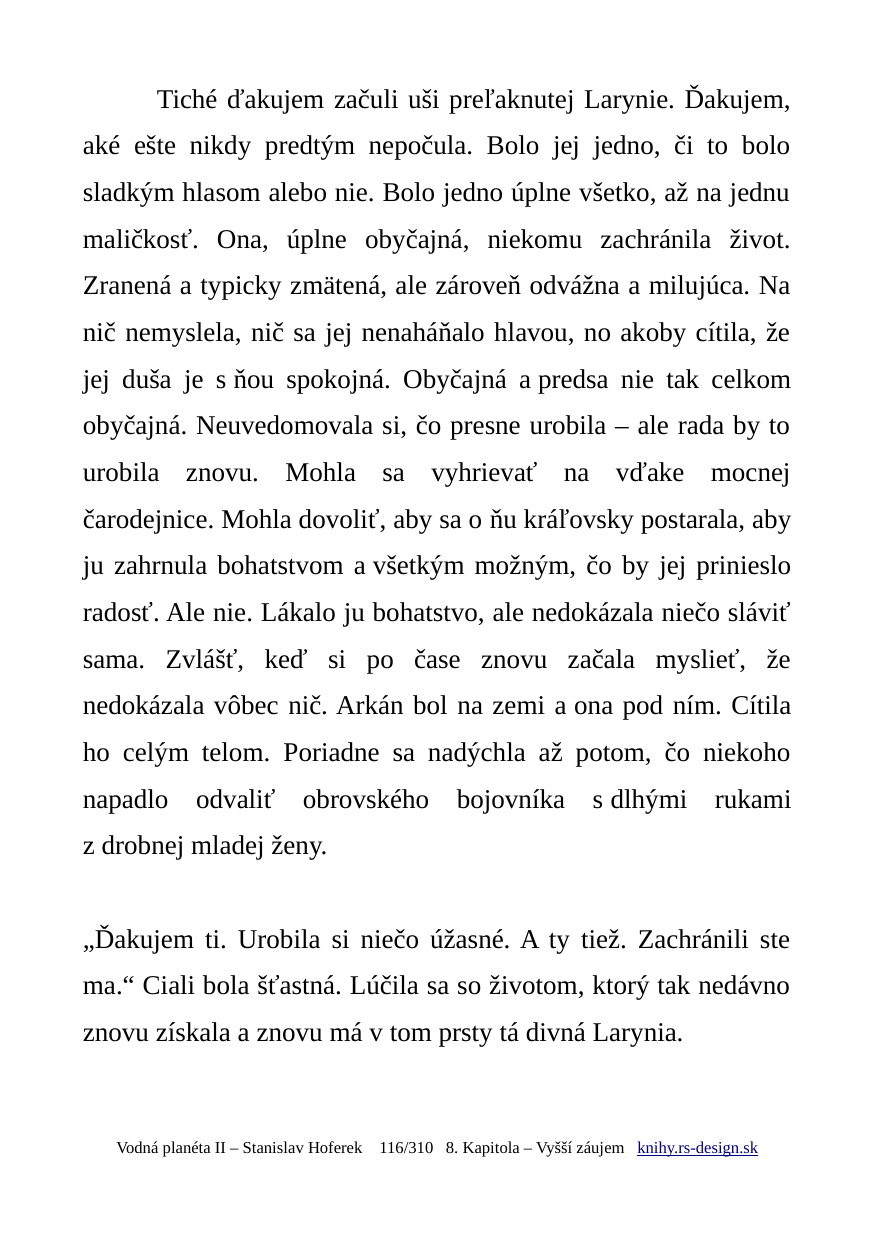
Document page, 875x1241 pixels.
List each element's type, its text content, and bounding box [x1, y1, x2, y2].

text „Ďakujem ti. Urobila si niečo úžasné. A ty tiež. Zachránili ste ma.“ Ciali bola šťastná. Lúčila sa so životom, ktorý tak nedávno znovu získala a znovu má v tom prsty tá divná Larynia. [83, 923, 791, 1047]
text Tiché ďakujem začuli uši preľaknutej Larynie. Ďakujem, aké ešte nikdy predtým nepočula. Bolo jej jedno, či to bolo sladkým hlasom alebo nie. Bolo jedno úplne všetko, až na jednu maličkosť. Ona, úplne obyčajná, niekomu zachránila život. Zranená a typicky zmätená, ale zároveň odvážna a milujúca. Na nič nemyslela, nič sa jej nenaháňalo hlavou, no akoby cítila, že jej duša je s ňou spokojná. Obyčajná a predsa nie tak celkom obyčajná. Neuvedomovala si, čo presne urobila – ale rada by to urobila znovu. Mohla sa vyhrievať na vďake mocnej čarodejnice. Mohla dovoliť, aby sa o ňu kráľovsky postarala, aby ju zahrnula bohatstvom a všetkým možným, čo by jej prinieslo radosť. Ale nie. Lákalo ju bohatstvo, ale nedokázala niečo sláviť sama. Zvlášť, keď si po čase znovu začala myslieť, že nedokázala vôbec nič. Arkán bol na zemi a ona pod ním. Cítila ho celým telom. Poriadne sa nadýchla až potom, čo niekoho napadlo odvaliť obrovského bojovníka s dlhými rukami z drobnej mladej ženy. [83, 83, 791, 861]
